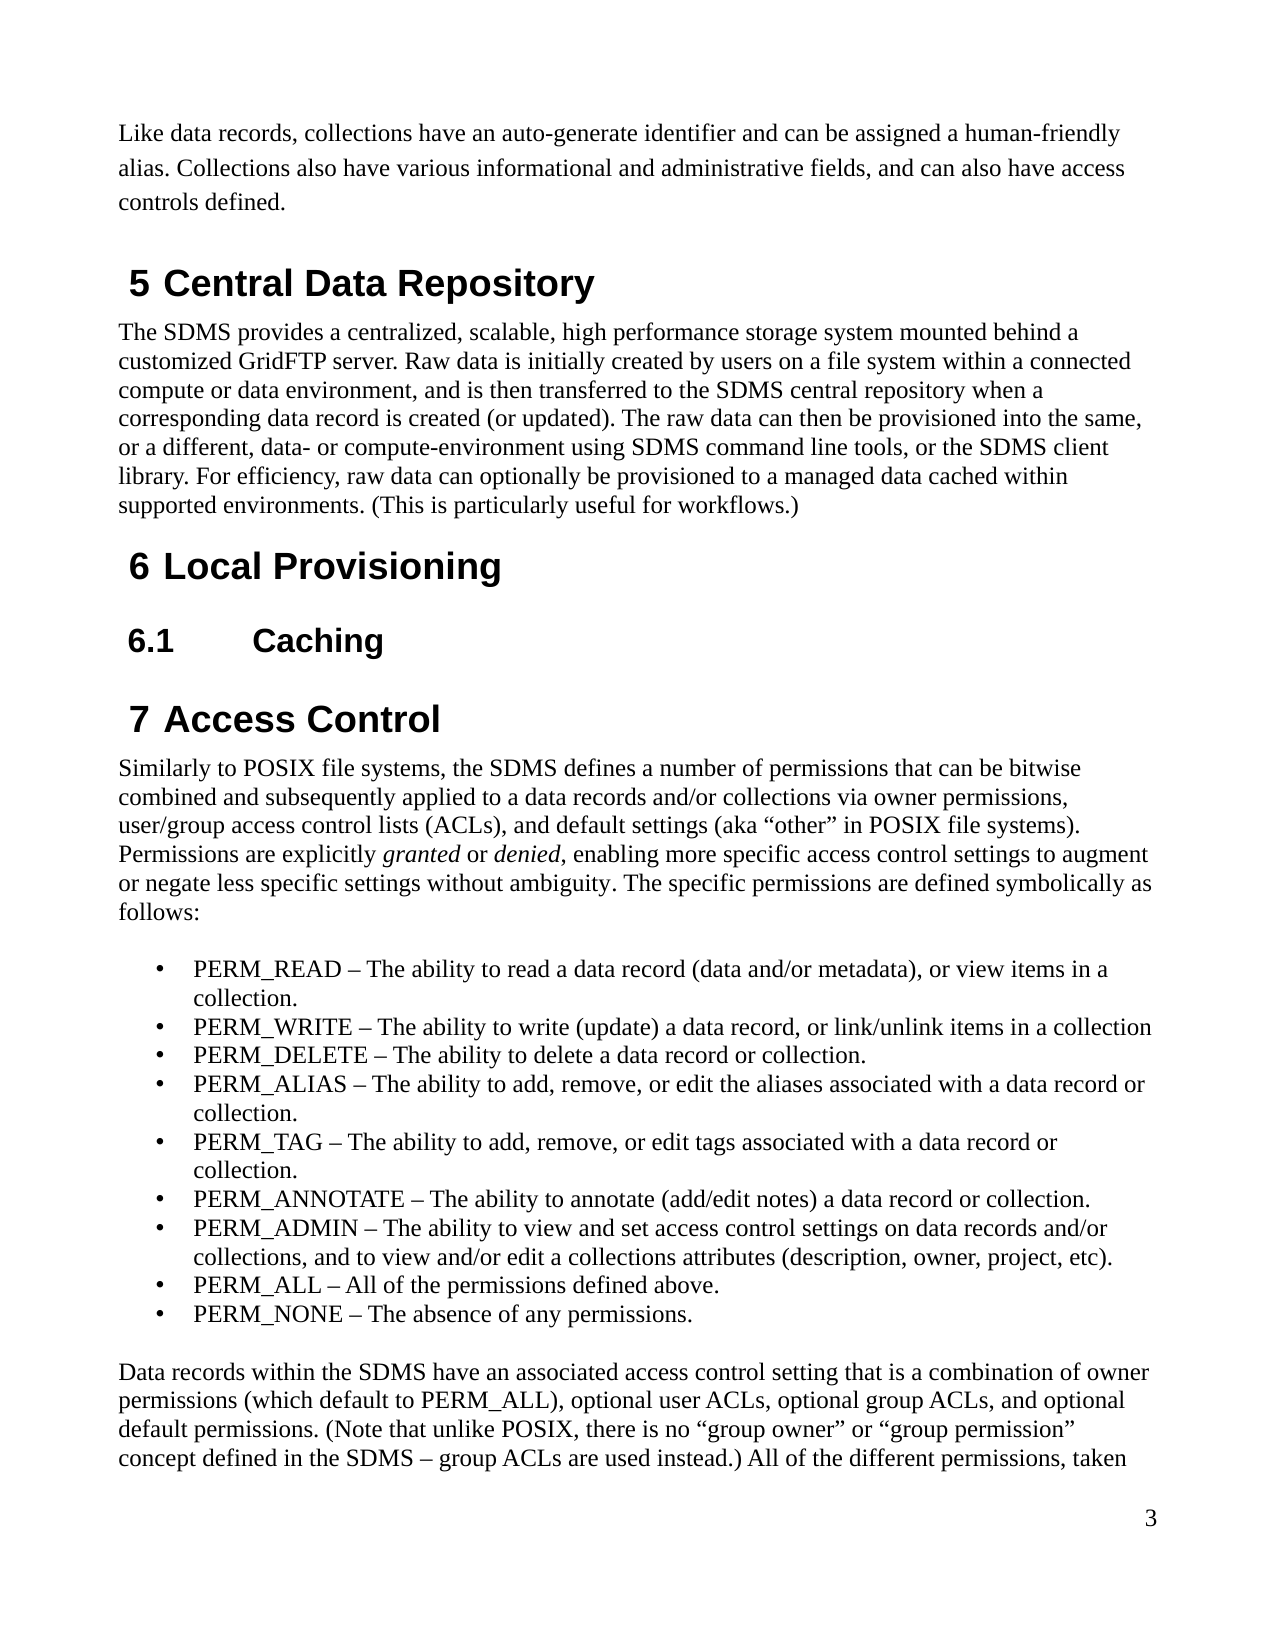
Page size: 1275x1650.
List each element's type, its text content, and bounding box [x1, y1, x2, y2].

subtitle Central Data Repository [118, 261, 1157, 305]
list PERM_ADMIN – The ability to view and set access control settings on data records and/or collections, and to view and/or edit a collections attributes (description, owner, project, etc). [156, 1213, 1157, 1270]
subtitle Access Control [118, 697, 1157, 740]
list PERM_READ – The ability to read a data record (data and/or metadata), or view items in a collection. [156, 954, 1157, 1012]
list PERM_ANNOTATE – The ability to annotate (add/edit notes) a data record or collection. [156, 1184, 1157, 1213]
list PERM_WRITE – The ability to write (update) a data record, or link/unlink items in a collection [156, 1012, 1157, 1040]
list PERM_NONE – The absence of any permissions. [156, 1299, 1157, 1328]
text Similarly to POSIX file systems, the SDMS defines a number of permissions that can be bitwise combined and subsequently applied to a data records and/or collections via owner permissions, user/group access control lists (ACLs), and default settings (aka “other” in POSIX file systems). Permissions are explicitly granted or denied, enabling more specific access control settings to augment or negate less specific settings without ambiguity. The specific permissions are defined symbolically as follows: [118, 753, 1157, 925]
list PERM_TAG – The ability to add, remove, or edit tags associated with a data record or collection. [156, 1127, 1157, 1184]
list PERM_ALL – All of the permissions defined above. [156, 1270, 1157, 1299]
text Data records within the SDMS have an associated access control setting that is a combination of owner permissions (which default to PERM_ALL), optional user ACLs, optional group ACLs, and optional default permissions. (Note that unlike POSIX, there is no “group owner” or “group permission” concept defined in the SDMS – group ACLs are used instead.) All of the different permissions, taken [118, 1357, 1157, 1472]
subtitle Local Provisioning [118, 543, 1157, 587]
subtitle Caching [118, 621, 1157, 659]
text The SDMS provides a centralized, scalable, high performance storage system mounted behind a customized GridFTP server. Raw data is initially created by users on a file system within a connected compute or data environment, and is then transferred to the SDMS central repository when a corresponding data record is created (or updated). The raw data can then be provisioned into the same, or a different, data- or compute-environment using SDMS command line tools, or the SDMS client library. For efficiency, raw data can optionally be provisioned to a managed data cached within supported environments. (This is particularly useful for workflows.) [118, 317, 1157, 518]
text Like data records, collections have an auto-generate identifier and can be assigned a human-friendly alias. Collections also have various informational and administrative fields, and can also have access controls defined. [118, 118, 1157, 216]
list PERM_ALIAS – The ability to add, remove, or edit the aliases associated with a data record or collection. [156, 1069, 1157, 1127]
list PERM_DELETE – The ability to delete a data record or collection. [156, 1040, 1157, 1069]
